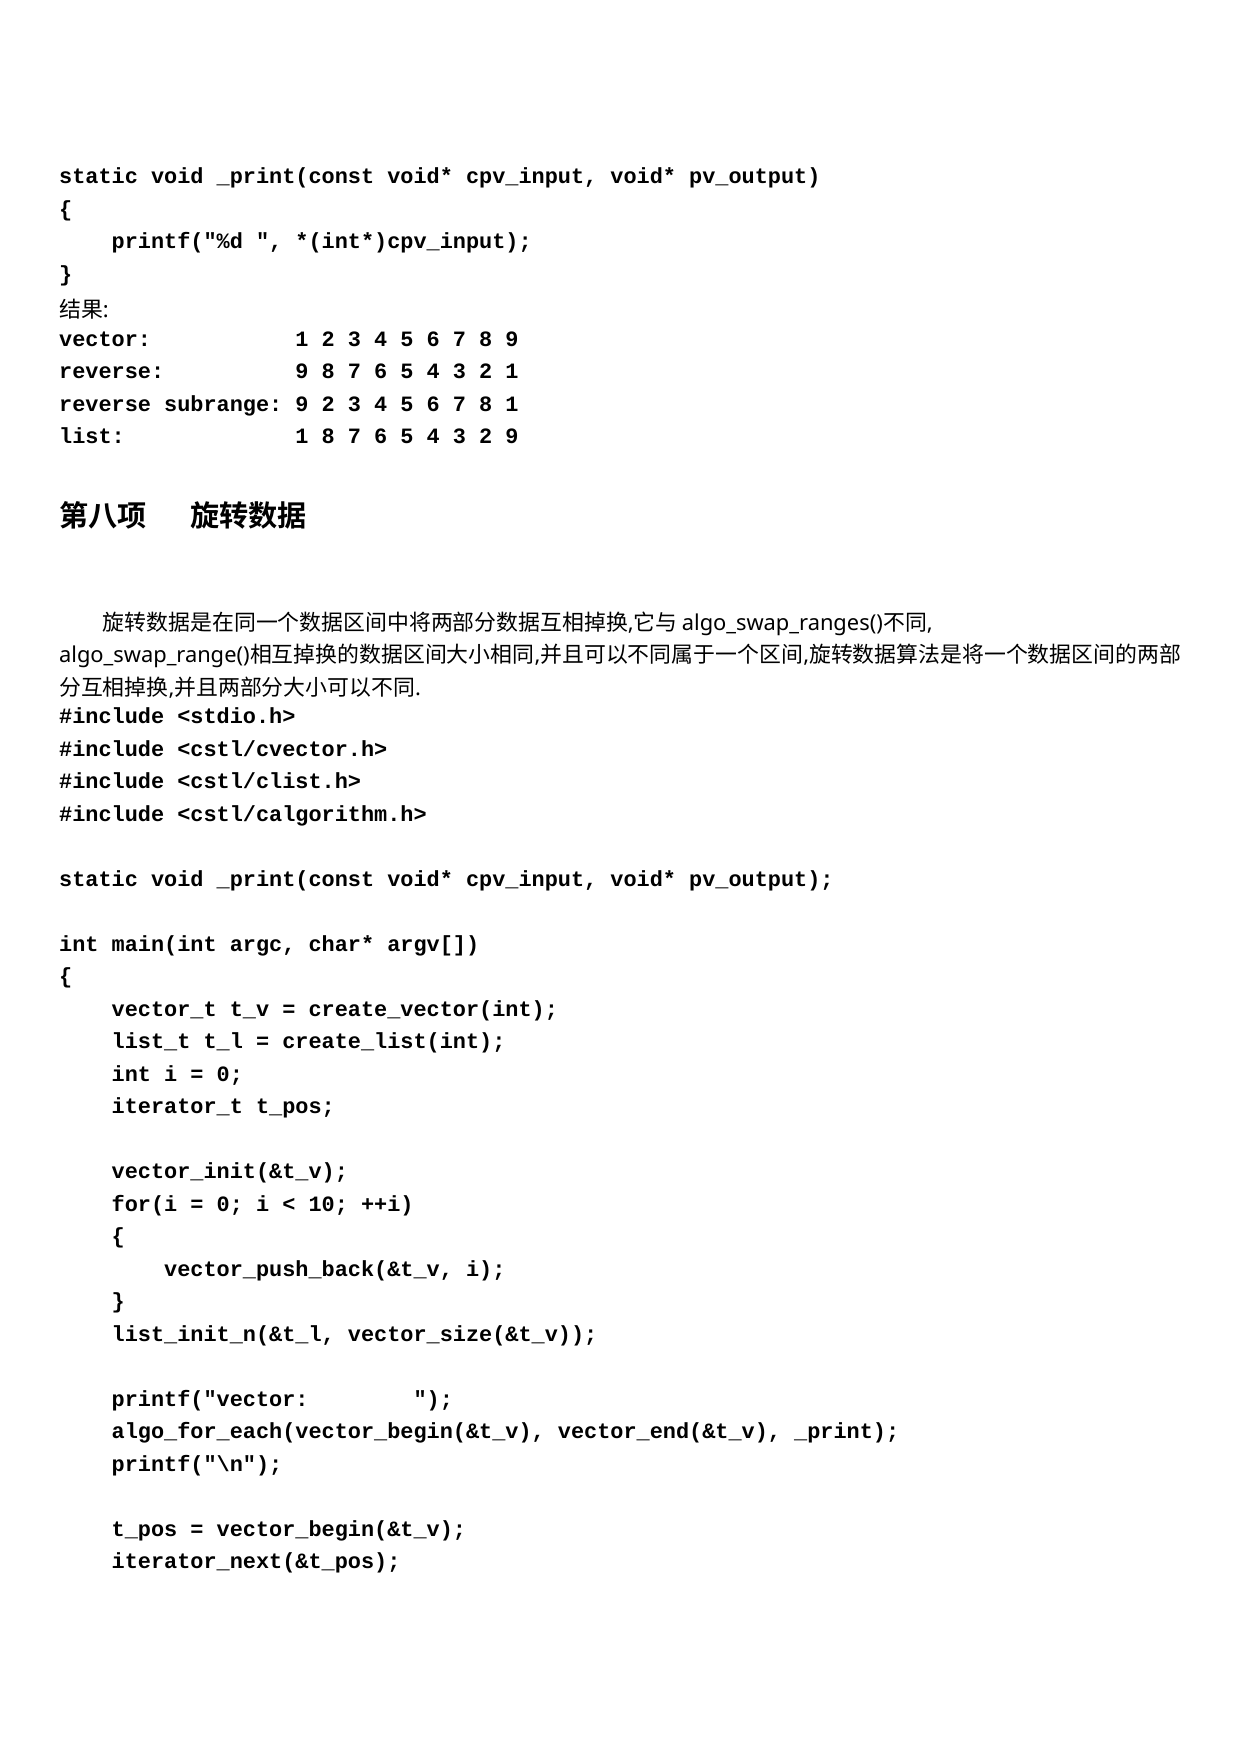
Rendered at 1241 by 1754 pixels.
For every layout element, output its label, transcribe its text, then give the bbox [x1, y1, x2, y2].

text int i = 0; [59, 1059, 1181, 1092]
text } [59, 1287, 1181, 1319]
text algo_swap_range()相互掉换的数据区间大小相同,并且可以不同属于一个区间,旋转数据算法是将一个数据区间的两部分互相掉换,并且两部分大小可以不同. [59, 637, 1181, 702]
text static void _print(const void* cpv_input, void* pv_output); [59, 864, 1181, 897]
text list: 1 8 7 6 5 4 3 2 9 [59, 422, 1181, 454]
text { [59, 1222, 1181, 1254]
text #include <stdio.h> [59, 702, 1181, 734]
text printf("%d ", *(int*)cpv_input); [59, 227, 1181, 259]
text algo_for_each(vector_begin(&t_v), vector_end(&t_v), _print); [59, 1417, 1181, 1449]
text int main(int argc, char* argv[]) [59, 929, 1181, 962]
text { [59, 194, 1181, 227]
text #include <cstl/cvector.h> [59, 734, 1181, 767]
text reverse: 9 8 7 6 5 4 3 2 1 [59, 357, 1181, 389]
text for(i = 0; i < 10; ++i) [59, 1189, 1181, 1222]
text 旋转数据是在同一个数据区间中将两部分数据互相掉换,它与algo_swap_ranges()不同, [59, 604, 1181, 637]
text vector_t t_v = create_vector(int); [59, 994, 1181, 1027]
text { [59, 962, 1181, 994]
text reverse subrange: 9 2 3 4 5 6 7 8 1 [59, 389, 1181, 422]
text #include <cstl/clist.h> [59, 767, 1181, 799]
text printf("\n"); [59, 1449, 1181, 1482]
text list_init_n(&t_l, vector_size(&t_v)); [59, 1319, 1181, 1352]
text vector_init(&t_v); [59, 1157, 1181, 1189]
text list_t t_l = create_list(int); [59, 1027, 1181, 1059]
text static void _print(const void* cpv_input, void* pv_output) [59, 162, 1181, 194]
text printf("vector: "); [59, 1384, 1181, 1417]
text 结果: [59, 292, 1181, 324]
text vector: 1 2 3 4 5 6 7 8 9 [59, 324, 1181, 357]
subtitle 旋转数据 [59, 481, 1181, 546]
text iterator_t t_pos; [59, 1092, 1181, 1124]
text t_pos = vector_begin(&t_v); [59, 1514, 1181, 1547]
text } [59, 259, 1181, 292]
text #include <cstl/calgorithm.h> [59, 799, 1181, 832]
text iterator_next(&t_pos); [59, 1547, 1181, 1579]
text vector_push_back(&t_v, i); [59, 1254, 1181, 1287]
